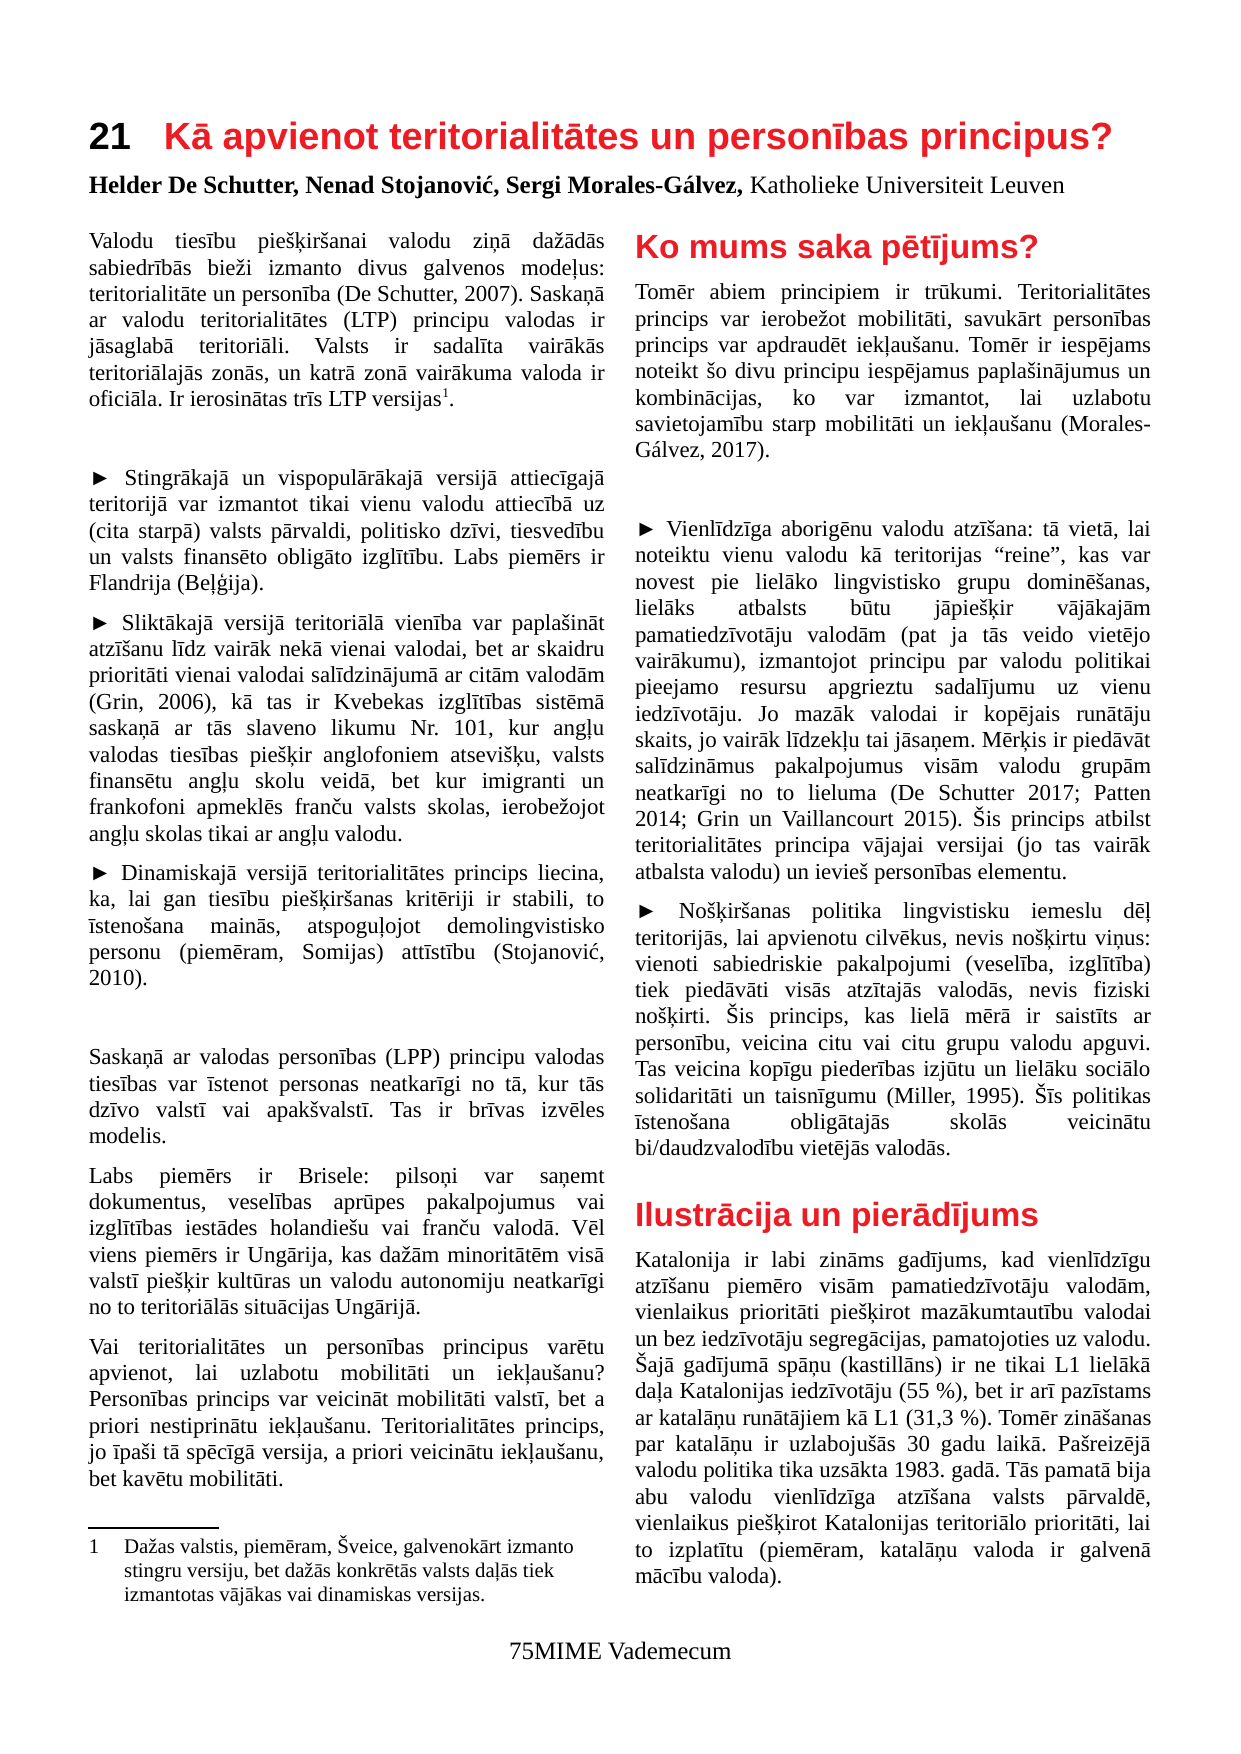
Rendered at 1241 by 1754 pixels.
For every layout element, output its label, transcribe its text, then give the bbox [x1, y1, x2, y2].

text Helder De Schutter, Nenad Stojanović, Sergi Morales-Gálvez, Katholieke Universiteit Leuven [88, 170, 1152, 198]
text Valodu tiesību piešķiršanai valodu ziņā dažādās sabiedrībās bieži izmanto divus galvenos modeļus: teritorialitāte un personība (De Schutter, 2007). Saskaņā ar valodu teritorialitātes (LTP) principu valodas ir jāsaglabā teritoriāli. Valsts ir sadalīta vairākās teritoriālajās zonās, un katrā zonā vairākuma valoda ir oficiāla. Ir ierosinātas trīs LTP versijas. [88, 227, 605, 412]
subtitle Ko mums saka pētījums? [635, 227, 1152, 266]
text Saskaņā ar valodas personības (LPP) principu valodas tiesības var īstenot personas neatkarīgi no tā, kur tās dzīvo valstī vai apakšvalstī. Tas ir brīvas izvēles modelis. [88, 1043, 605, 1149]
text ► Vienlīdzīga aborigēnu valodu atzīšana: tā vietā, lai noteiktu vienu valodu kā teritorijas “reine”, kas var novest pie lielāko lingvistisko grupu dominēšanas, lielāks atbalsts būtu jāpiešķir vājākajām pamatiedzīvotāju valodām (pat ja tās veido vietējo vairākumu), izmantojot principu par valodu politikai pieejamo resursu apgrieztu sadalījumu uz vienu iedzīvotāju. Jo mazāk valodai ir kopējais runātāju skaits, jo vairāk līdzekļu tai jāsaņem. Mērķis ir piedāvāt salīdzināmus pakalpojumus visām valodu grupām neatkarīgi no to lieluma (De Schutter 2017; Patten 2014; Grin un Vaillancourt 2015). Šis princips atbilst teritorialitātes principa vājajai versijai (jo tas vairāk atbalsta valodu) un ievieš personības elementu. [635, 515, 1152, 884]
text Dažas valstis, piemēram, Šveice, galvenokārt izmanto stingru versiju, bet dažās konkrētās valsts daļās tiek izmantotas vājākas vai dinamiskas versijas. [88, 1534, 605, 1606]
text Vai teritorialitātes un personības principus varētu apvienot, lai uzlabotu mobilitāti un iekļaušanu? Personības princips var veicināt mobilitāti valstī, bet a priori nestiprinātu iekļaušanu. Teritorialitātes princips, jo īpaši tā spēcīgā versija, a priori veicinātu iekļaušanu, bet kavētu mobilitāti. [88, 1333, 605, 1491]
text Katalonija ir labi zināms gadījums, kad vienlīdzīgu atzīšanu piemēro visām pamatiedzīvotāju valodām, vienlaikus prioritāti piešķirot mazākumtautību valodai un bez iedzīvotāju segregācijas, pamatojoties uz valodu. Šajā gadījumā spāņu (kastillāns) ir ne tikai L1 lielākā daļa Katalonijas iedzīvotāju (55 %), bet ir arī pazīstams ar katalāņu runātājiem kā L1 (31,3 %). Tomēr zināšanas par katalāņu ir uzlabojušās 30 gadu laikā. Pašreizējā valodu politika tika uzsākta 1983. gadā. Tās pamatā bija abu valodu vienlīdzīga atzīšana valsts pārvaldē, vienlaikus piešķirot Katalonijas teritoriālo prioritāti, lai to izplatītu (piemēram, katalāņu valoda ir galvenā mācību valoda). [635, 1246, 1152, 1588]
text ► Dinamiskajā versijā teritorialitātes princips liecina, ka, lai gan tiesību piešķiršanas kritēriji ir stabili, to īstenošana mainās, atspoguļojot demolingvistisko personu (piemēram, Somijas) attīstību (Stojanović, 2010). [88, 859, 605, 991]
text ► Sliktākajā versijā teritoriālā vienība var paplašināt atzīšanu līdz vairāk nekā vienai valodai, bet ar skaidru prioritāti vienai valodai salīdzinājumā ar citām valodām (Grin, 2006), kā tas ir Kvebekas izglītības sistēmā saskaņā ar tās slaveno likumu Nr. 101, kur angļu valodas tiesības piešķir anglofoniem atsevišķu, valsts finansētu angļu skolu veidā, bet kur imigranti un frankofoni apmeklēs franču valsts skolas, ierobežojot angļu skolas tikai ar angļu valodu. [88, 609, 605, 846]
subtitle Kā apvienot teritorialitātes un personības principus? [88, 113, 1152, 157]
subtitle Ilustrācija un pierādījums [635, 1194, 1152, 1233]
text Tomēr abiem principiem ir trūkumi. Teritorialitātes princips var ierobežot mobilitāti, savukārt personības princips var apdraudēt iekļaušanu. Tomēr ir iespējams noteikt šo divu principu iespējamus paplašinājumus un kombinācijas, ko var izmantot, lai uzlabotu savietojamību starp mobilitāti un iekļaušanu (Morales-Gálvez, 2017). [635, 278, 1152, 463]
text ► Nošķiršanas politika lingvistisku iemeslu dēļ teritorijās, lai apvienotu cilvēkus, nevis nošķirtu viņus: vienoti sabiedriskie pakalpojumi (veselība, izglītība) tiek piedāvāti visās atzītajās valodās, nevis fiziski nošķirti. Šis princips, kas lielā mērā ir saistīts ar personību, veicina citu vai citu grupu valodu apguvi. Tas veicina kopīgu piederības izjūtu un lielāku sociālo solidaritāti un taisnīgumu (Miller, 1995). Šīs politikas īstenošana obligātajās skolās veicinātu bi/daudzvalodību vietējās valodās. [635, 897, 1152, 1161]
text Labs piemērs ir Brisele: pilsoņi var saņemt dokumentus, veselības aprūpes pakalpojumus vai izglītības iestādes holandiešu vai franču valodā. Vēl viens piemērs ir Ungārija, kas dažām minoritātēm visā valstī piešķir kultūras un valodu autonomiju neatkarīgi no to teritoriālās situācijas Ungārijā. [88, 1162, 605, 1320]
text ► Stingrākajā un vispopulārākajā versijā attiecīgajā teritorijā var izmantot tikai vienu valodu attiecībā uz (cita starpā) valsts pārvaldi, politisko dzīvi, tiesvedību un valsts finansēto obligāto izglītību. Labs piemērs ir Flandrija (Beļģija). [88, 464, 605, 596]
